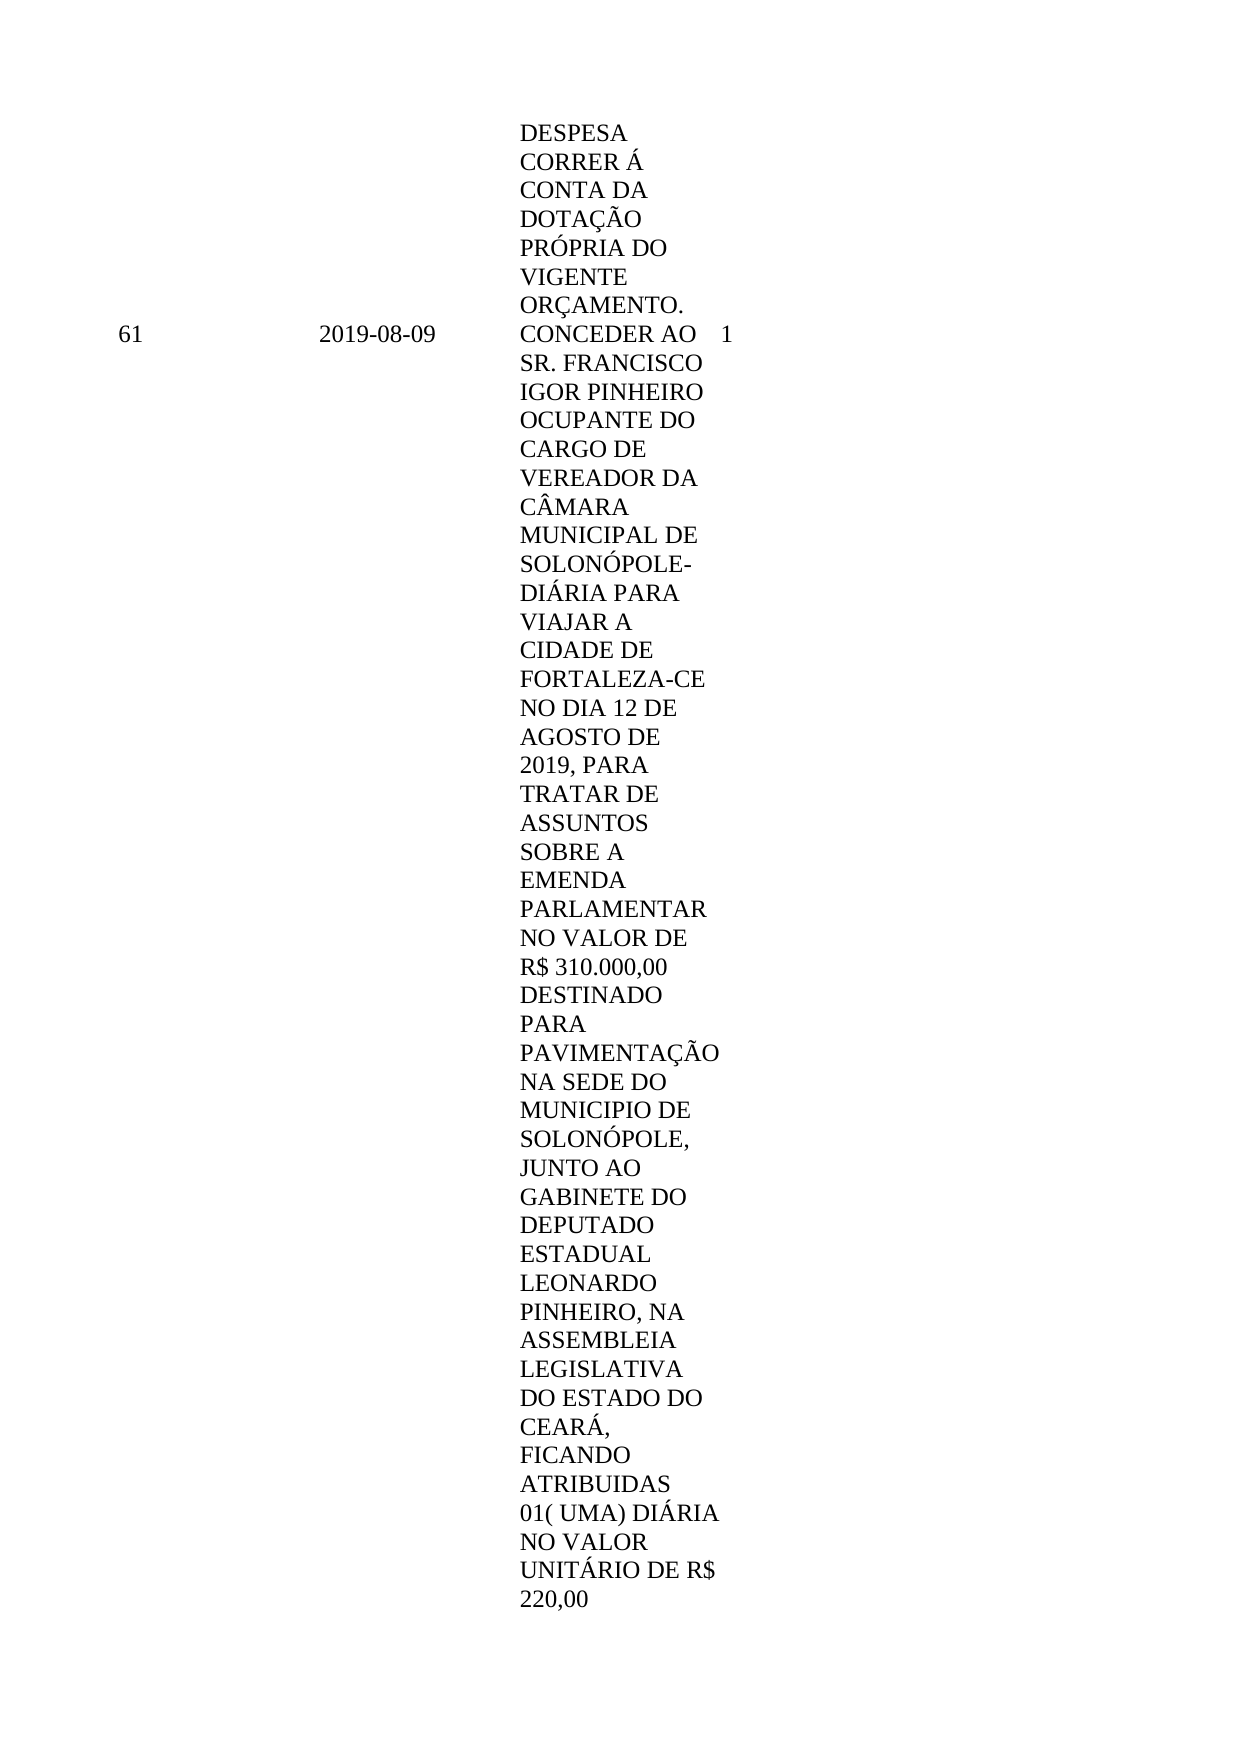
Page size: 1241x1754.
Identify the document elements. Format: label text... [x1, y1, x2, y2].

table_cell [720, 118, 921, 319]
table_cell DESPESA CORRER Á CONTA DA DOTAÇÃO PRÓPRIA DO VIGENTE ORÇAMENTO. [520, 118, 720, 319]
table_cell 1 [720, 319, 921, 1613]
table_cell 61 [118, 319, 319, 1613]
table_cell [921, 319, 1122, 1613]
table_cell [118, 118, 319, 319]
table_cell [921, 118, 1122, 319]
table_cell CONCEDER AO SR. FRANCISCO IGOR PINHEIRO OCUPANTE DO CARGO DE VEREADOR DA CÂMARA MUNICIPAL DE SOLONÓPOLE- DIÁRIA PARA VIAJAR A CIDADE DE FORTALEZA-CE NO DIA 12 DE AGOSTO DE 2019, PARA TRATAR DE ASSUNTOS SOBRE A EMENDA PARLAMENTAR NO VALOR DE R$ 310.000,00 DESTINADO PARA PAVIMENTAÇÃO NA SEDE DO MUNICIPIO DE SOLONÓPOLE, JUNTO AO GABINETE DO DEPUTADO ESTADUAL LEONARDO PINHEIRO, NA ASSEMBLEIA LEGISLATIVA DO ESTADO DO CEARÁ, FICANDO ATRIBUIDAS 01( UMA) DIÁRIA NO VALOR UNITÁRIO DE R$ 220,00 [520, 319, 720, 1613]
table_cell [319, 118, 519, 319]
table_cell 2019-08-09 [319, 319, 519, 1613]
